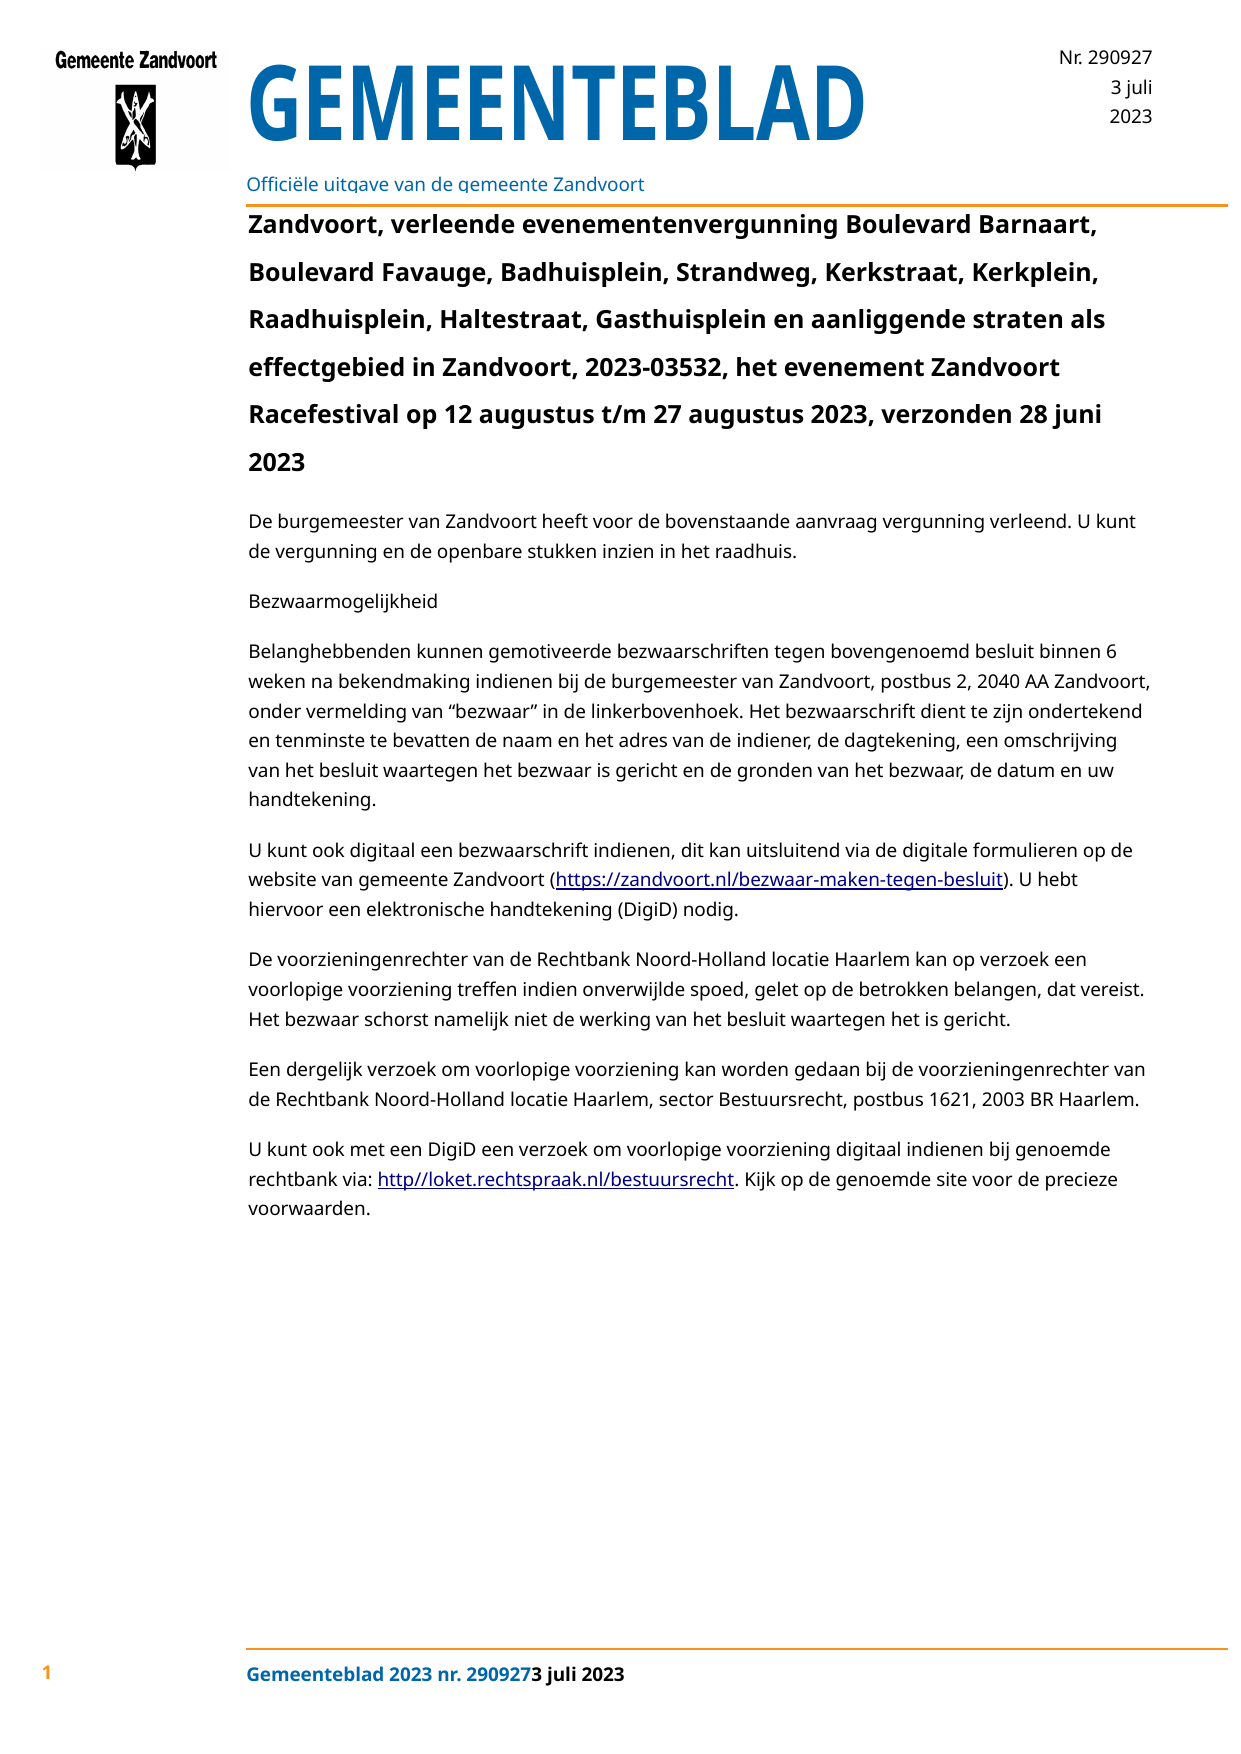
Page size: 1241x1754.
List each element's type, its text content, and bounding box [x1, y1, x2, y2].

text Bezwaarmogelijkheid [248, 588, 1152, 614]
text Zandvoort, verleende evenementenvergunning Boulevard Barnaart, Boulevard Favauge, Badhuisplein, Strandweg, Kerkstraat, Kerkplein, Raadhuisplein, Haltestraat, Gasthuisplein en aanliggende straten als effectgebied in Zandvoort, 2023-03532, het evenement Zandvoort Racefestival op 12 augustus t/m 27 augustus 2023, verzonden 28 juni 2023 [248, 207, 1152, 479]
text U kunt ook digitaal een bezwaarschrift indienen, dit kan uitsluitend via de digitale formulieren op de website van gemeente Zandvoort (https://zandvoort.nl/bezwaar-maken-tegen-besluit). U hebt hiervoor een elektronische handtekening (DigiD) nodig. [248, 837, 1152, 922]
text De voorzieningenrechter van de Rechtbank Noord-Holland locatie Haarlem kan op verzoek een voorlopige voorziening treffen indien onverwijlde spoed, gelet op de betrokken belangen, dat vereist. Het bezwaar schorst namelijk niet de werking van het besluit waartegen het is gericht. [248, 947, 1152, 1032]
text Belanghebbenden kunnen gemotiveerde bezwaarschriften tegen bovengenoemd besluit binnen 6 weken na bekendmaking indienen bij de burgemeester van Zandvoort, postbus 2, 2040 AA Zandvoort, onder vermelding van “bezwaar” in de linkerbovenhoek. Het bezwaarschrift dient te zijn ondertekend en tenminste te bevatten de naam en het adres van de indiener, de dagtekening, een omschrijving van het besluit waartegen het bezwaar is gericht en de gronden van het bezwaar, de datum en uw handtekening. [248, 639, 1152, 812]
picture [41, 47, 231, 172]
text Een dergelijk verzoek om voorlopige voorziening kan worden gedaan bij de voorzieningenrechter van de Rechtbank Noord-Holland locatie Haarlem, sector Bestuursrecht, postbus 1621, 2003 BR Haarlem. [248, 1056, 1152, 1112]
text U kunt ook met een DigiD een verzoek om voorlopige voorziening digitaal indienen bij genoemde rechtbank via: http//loket.rechtspraak.nl/bestuursrecht. Kijk op de genoemde site voor de precieze voorwaarden. [248, 1136, 1152, 1221]
text De burgemeester van Zandvoort heeft voor de bovenstaande aanvraag vergunning verleend. U kunt de vergunning en de openbare stukken inzien in het raadhuis. [248, 508, 1152, 564]
